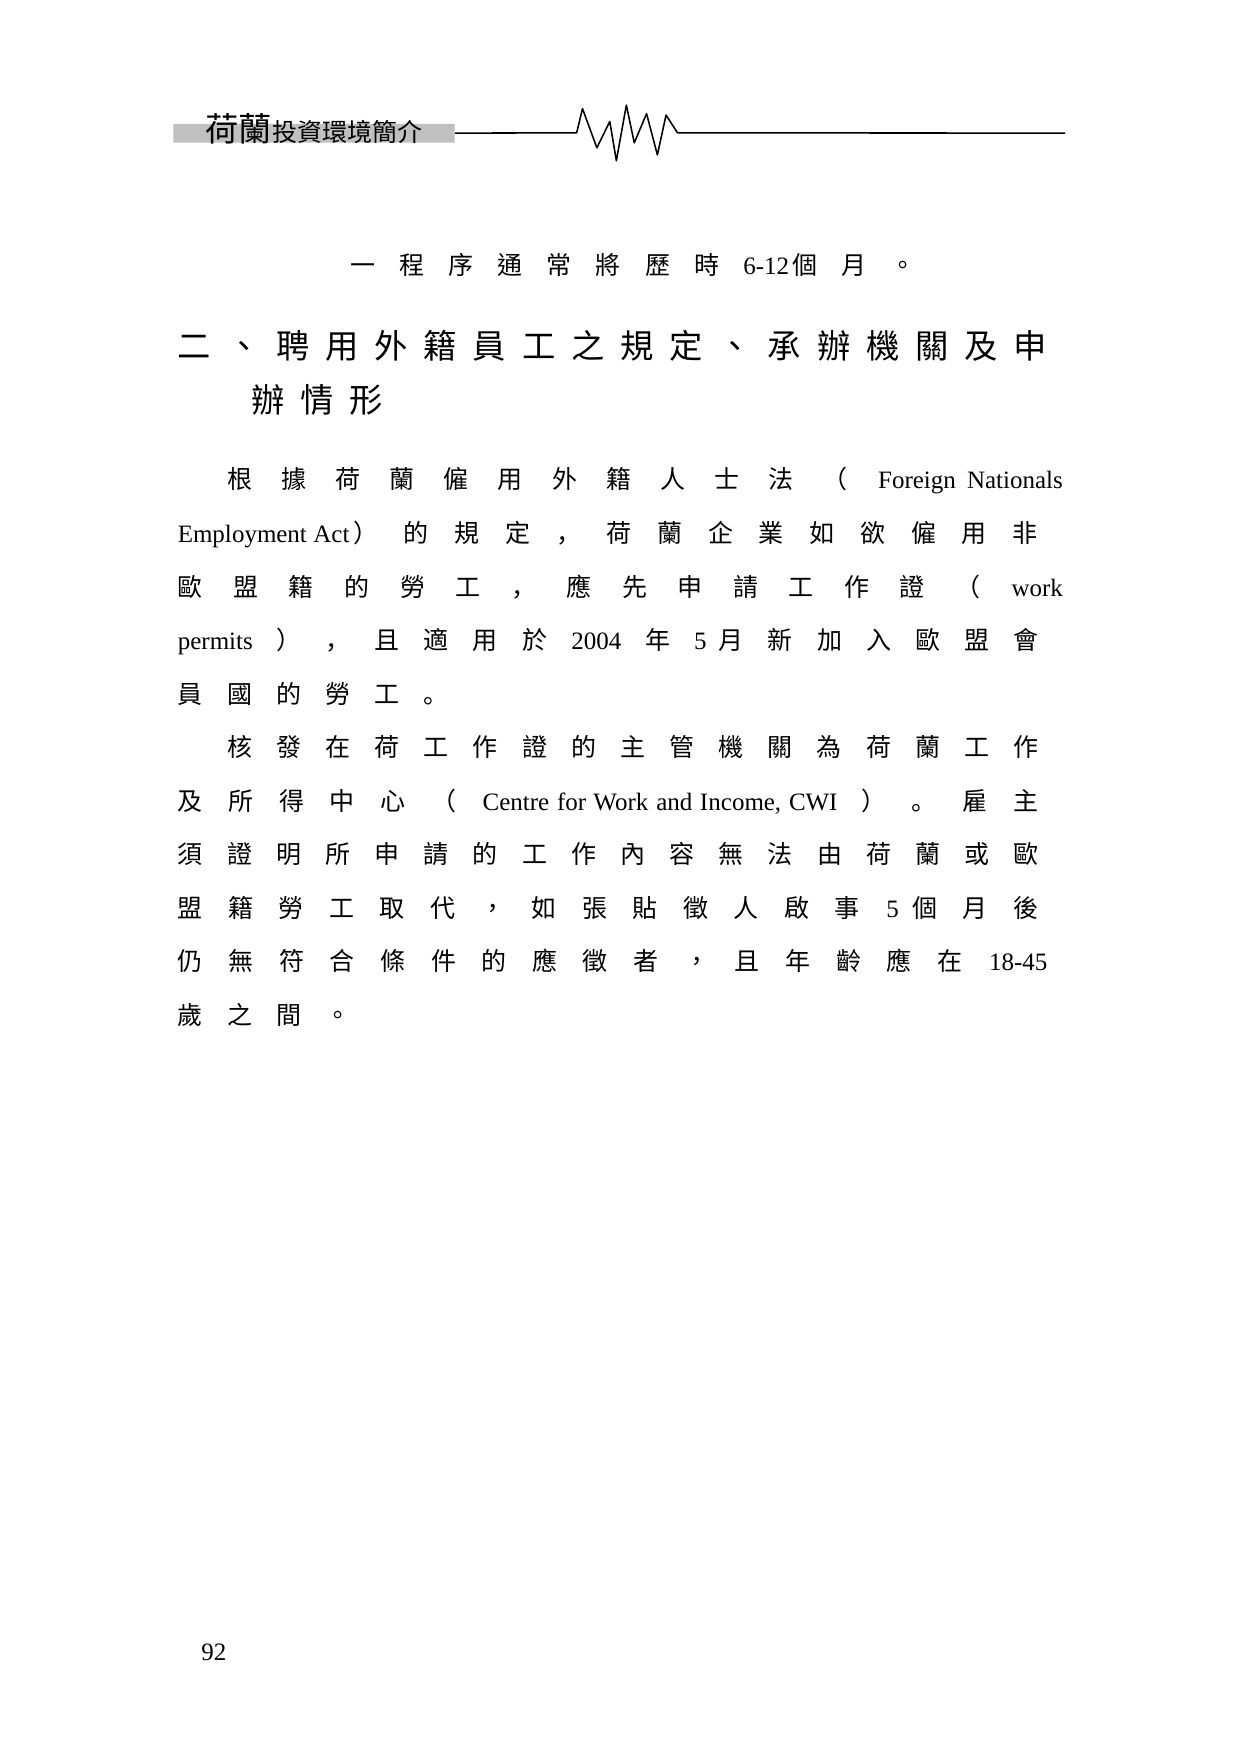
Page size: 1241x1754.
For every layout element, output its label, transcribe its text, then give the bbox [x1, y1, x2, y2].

text 一程序通常將歷時6-12個月。 [276, 237, 1063, 291]
text 根據荷蘭僱用外籍人士法（Foreign Nationals Employment Act）的規定，荷蘭企業如欲僱用非歐盟籍的勞工，應先申請工作證（work permits），且適用於2004年5月新加入歐盟會員國的勞工。 [178, 451, 1063, 719]
text 核發在荷工作證的主管機關為荷蘭工作及所得中心（Centre for Work and Income, CWI）。雇主須證明所申請的工作內容無法由荷蘭或歐盟籍勞工取代，如張貼徵人啟事5個月後仍無符合條件的應徵者，且年齡應在18-45歲之間。 [178, 719, 1063, 1040]
text 二、聘用外籍員工之規定、承辦機關及申辦情形 [178, 317, 1063, 424]
